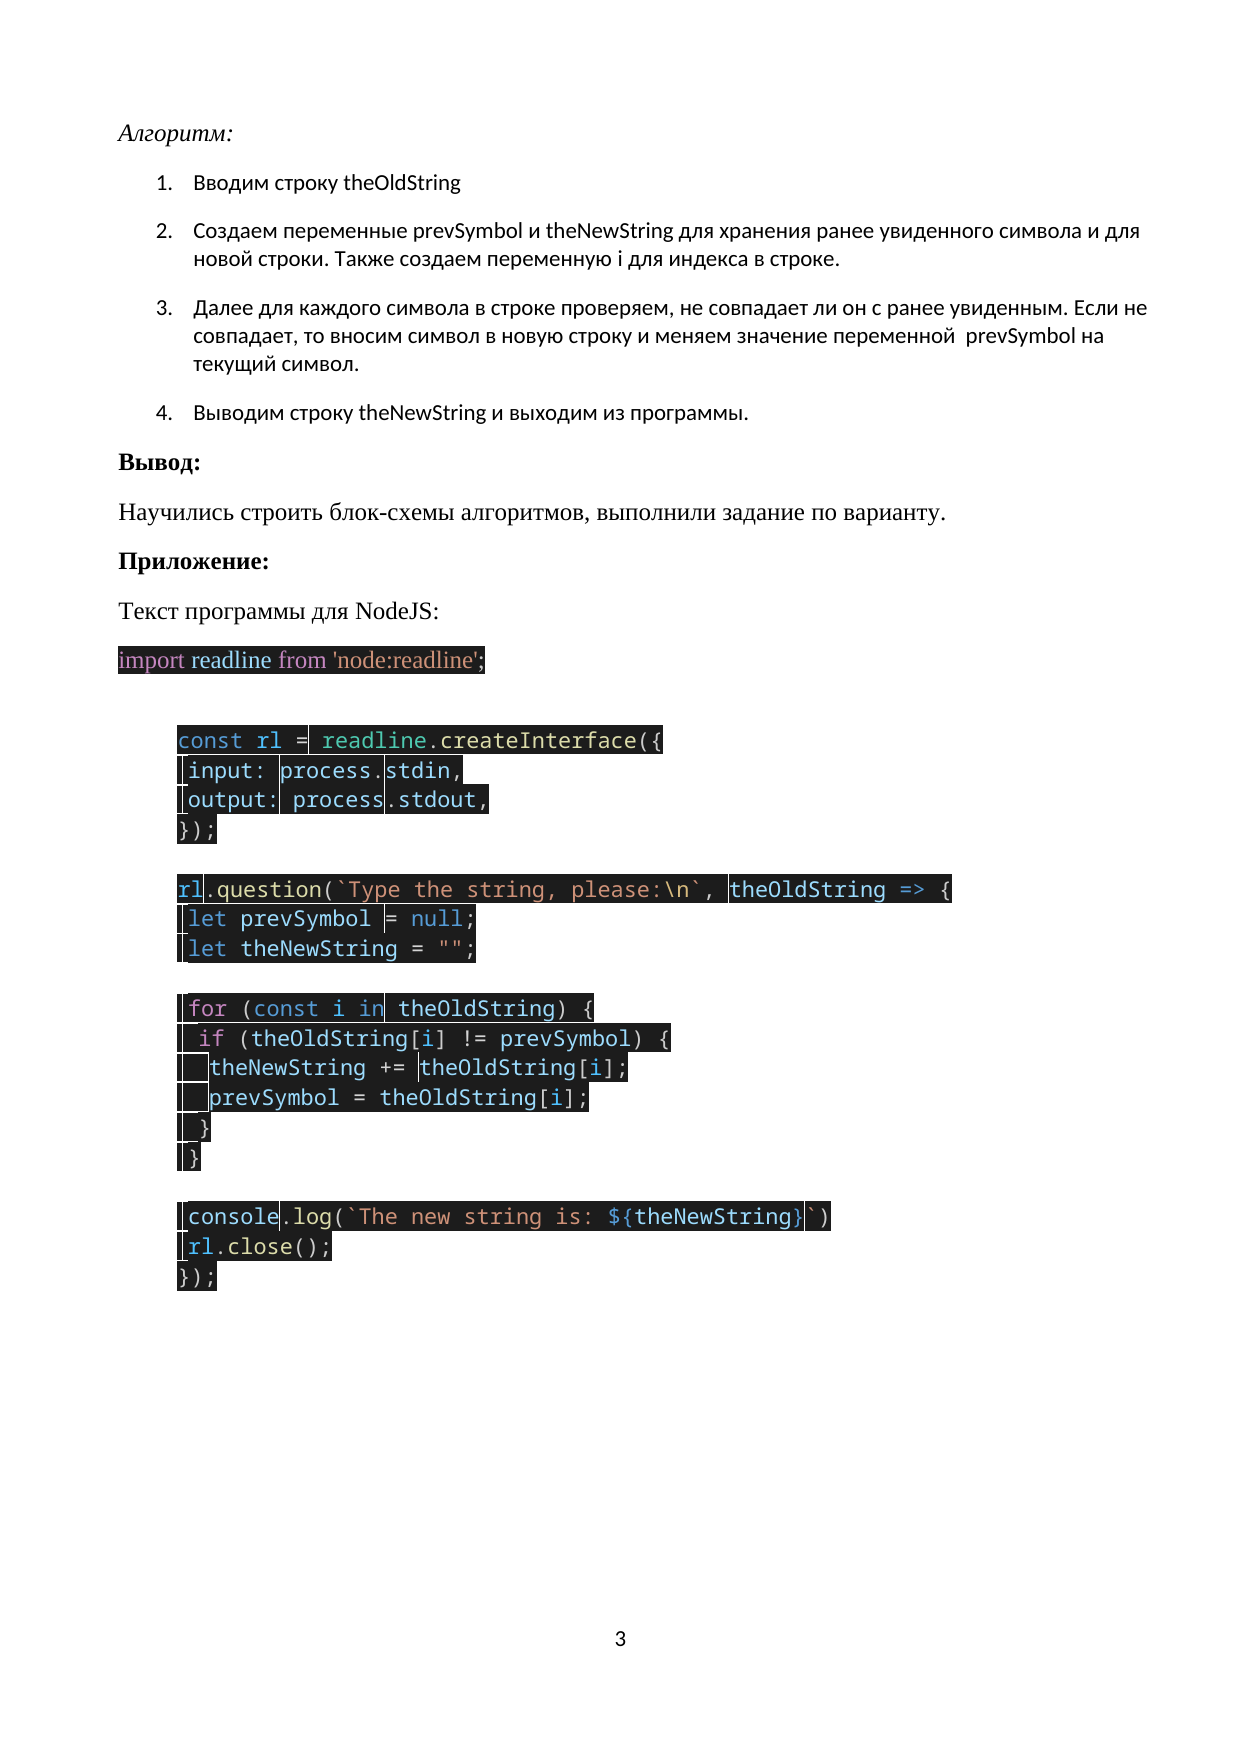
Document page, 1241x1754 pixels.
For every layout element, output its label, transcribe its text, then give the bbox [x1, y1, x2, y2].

text } [177, 1142, 1152, 1171]
text for (const i in theOldString) { [177, 993, 1152, 1022]
text import readline from 'node:readline'; [118, 646, 1152, 674]
text rl.question(`Type the string, please:\n`, theOldString => { [177, 874, 1152, 903]
list Выводим строку theNewString и выходим из программы. [156, 398, 1152, 426]
text Вывод: [118, 447, 1152, 476]
text output: process.stdout, [177, 784, 1152, 814]
text prevSymbol = theOldString[i]; [177, 1082, 1152, 1112]
text Приложение: [118, 546, 1152, 575]
list Создаем переменные prevSymbol и theNewString для хранения ранее увиденного символа и для новой строки. Также создаем переменную i для индекса в строке. [156, 217, 1152, 273]
text } [177, 1112, 1152, 1142]
list Вводим строку theOldString [156, 168, 1152, 196]
text if (theOldString[i] != prevSymbol) { [177, 1022, 1152, 1052]
text Алгоритм: [88, 118, 1152, 147]
text let theNewString = ""; [177, 933, 1152, 963]
text input: process.stdin, [177, 754, 1152, 784]
text }); [177, 1261, 1152, 1291]
text theNewString += theOldString[i]; [177, 1052, 1152, 1082]
text let prevSymbol = null; [177, 903, 1152, 933]
text Текст программы для NodeJS: [118, 596, 1152, 625]
text console.log(`The new string is: ${theNewString}`) [177, 1201, 1152, 1231]
list Далее для каждого символа в строке проверяем, не совпадает ли он с ранее увиденным. Если не совпадает, то вносим символ в новую строку и меняем значение переменной prevSymbol на текущий символ. [156, 293, 1152, 377]
text const rl = readline.createInterface({ [177, 725, 1152, 754]
text }); [177, 814, 1152, 844]
text Научились строить блок-схемы алгоритмов, выполнили задание по варианту. [118, 497, 1152, 526]
text rl.close(); [177, 1231, 1152, 1261]
